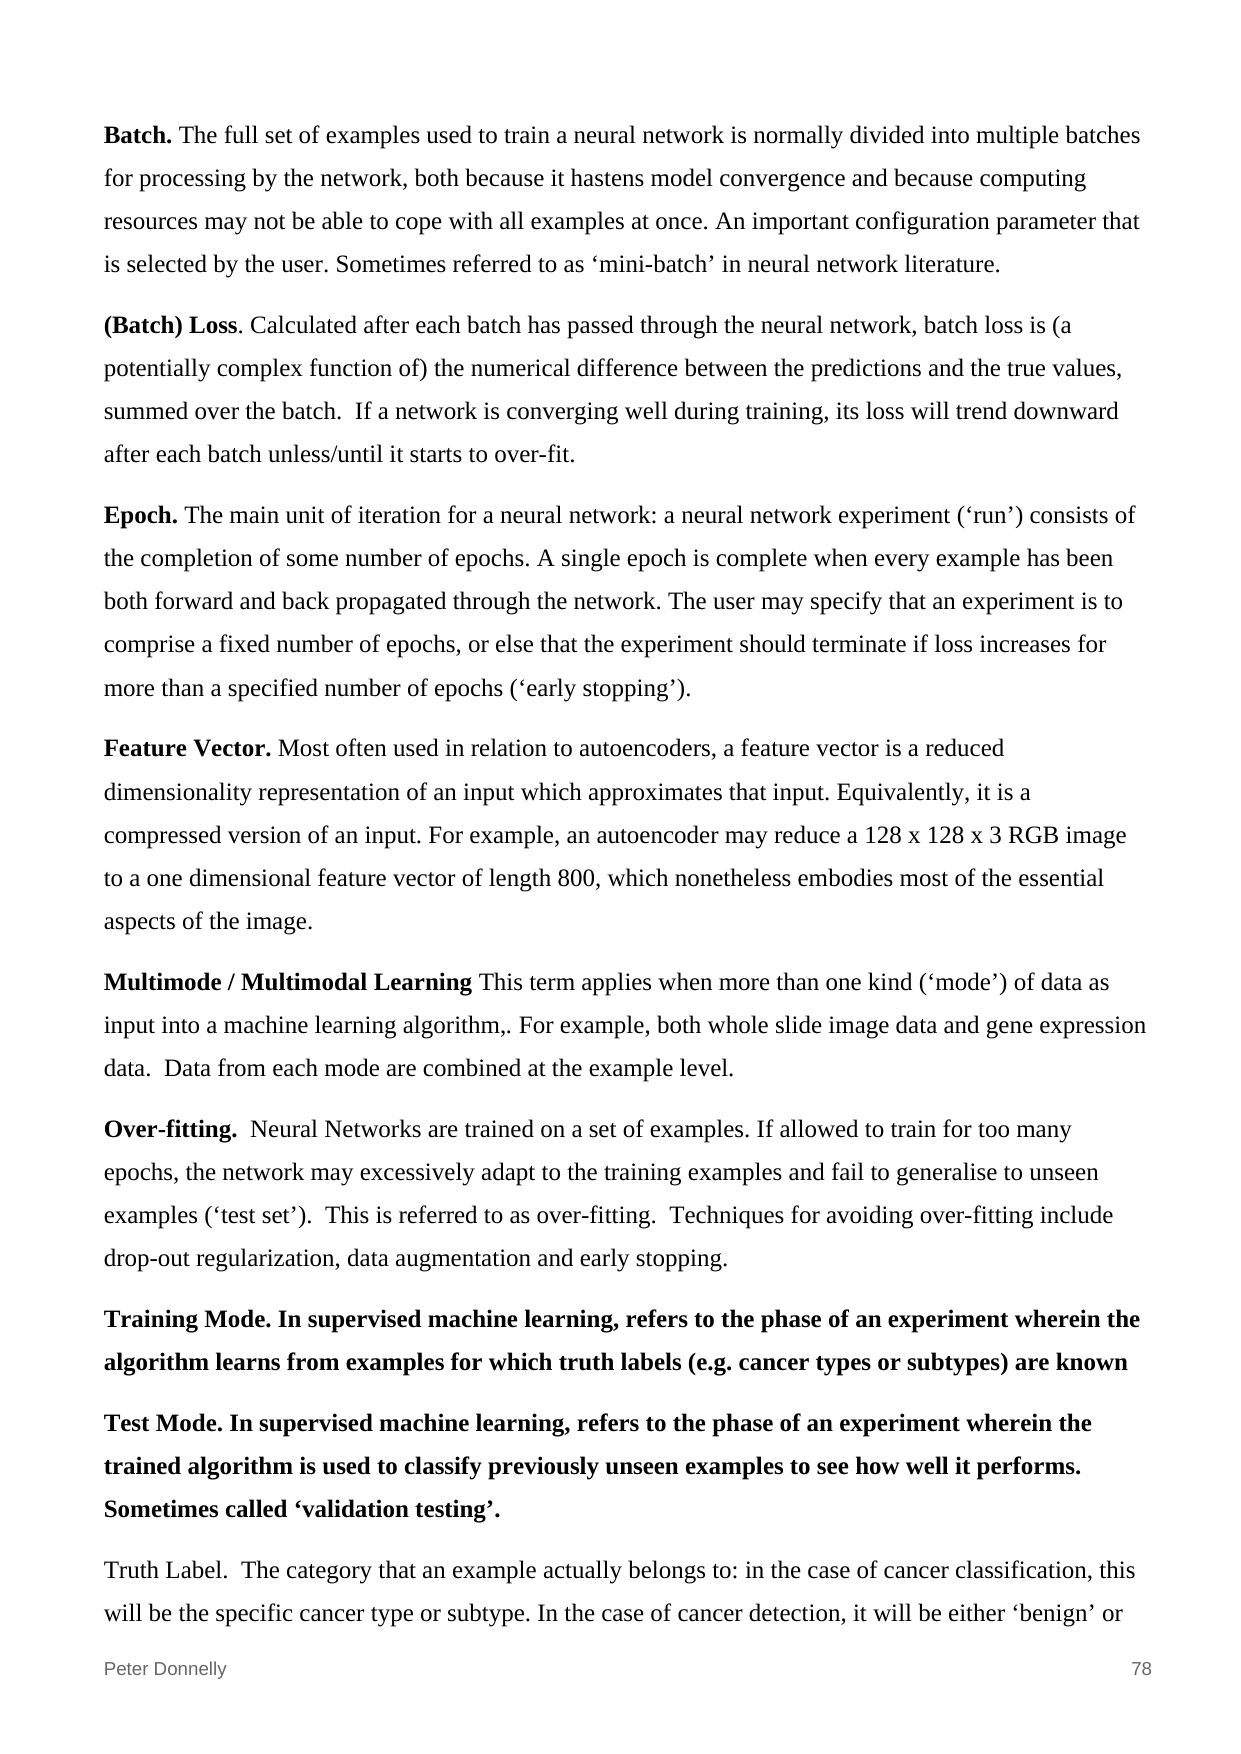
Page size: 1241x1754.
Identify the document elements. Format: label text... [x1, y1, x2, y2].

text Batch. The full set of examples used to train a neural network is normally divided into multiple batches for processing by the network, both because it hastens model convergence and because computing resources may not be able to cope with all examples at once. An important configuration parameter that is selected by the user. Sometimes referred to as ‘mini-batch’ in neural network literature. [103, 120, 1146, 278]
text Over-fitting. Neural Networks are trained on a set of examples. If allowed to train for too many epochs, the network may excessively adapt to the training examples and fail to generalise to unseen examples (‘test set’). This is referred to as over-fitting. Techniques for avoiding over-fitting include drop-out regularization, data augmentation and early stopping. [103, 1114, 1146, 1272]
text Training Mode. In supervised machine learning, refers to the phase of an experiment wherein the algorithm learns from examples for which truth labels (e.g. cancer types or subtypes) are known [103, 1304, 1146, 1376]
text Test Mode. In supervised machine learning, refers to the phase of an experiment wherein the trained algorithm is used to classify previously unseen examples to see how well it performs. Sometimes called ‘validation testing’. [103, 1408, 1146, 1523]
text Epoch. The main unit of iteration for a neural network: a neural network experiment (‘run’) consists of the completion of some number of epochs. A single epoch is complete when every example has been both forward and back propagated through the network. The user may specify that an experiment is to comprise a fixed number of epochs, or else that the experiment should terminate if loss increases for more than a specified number of epochs (‘early stopping’). [103, 500, 1146, 701]
text Multimode / Multimodal Learning This term applies when more than one kind (‘mode’) of data as input into a machine learning algorithm,. For example, both whole slide image data and gene expression data. Data from each mode are combined at the example level. [103, 967, 1146, 1082]
text (Batch) Loss. Calculated after each batch has passed through the neural network, batch loss is (a potentially complex function of) the numerical difference between the predictions and the true values, summed over the batch. If a network is converging well during training, its loss will trend downward after each batch unless/until it starts to over-fit. [103, 310, 1146, 468]
text Feature Vector. Most often used in relation to autoencoders, a feature vector is a reduced dimensionality representation of an input which approximates that input. Equivalently, it is a compressed version of an input. For example, an autoencoder may reduce a 128 x 128 x 3 RGB image to a one dimensional feature vector of length 800, which nonetheless embodies most of the essential aspects of the image. [103, 733, 1146, 935]
text Truth Label. The category that an example actually belongs to: in the case of cancer classification, this will be the specific cancer type or subtype. In the case of cancer detection, it will be either ‘benign’ or [103, 1555, 1146, 1627]
